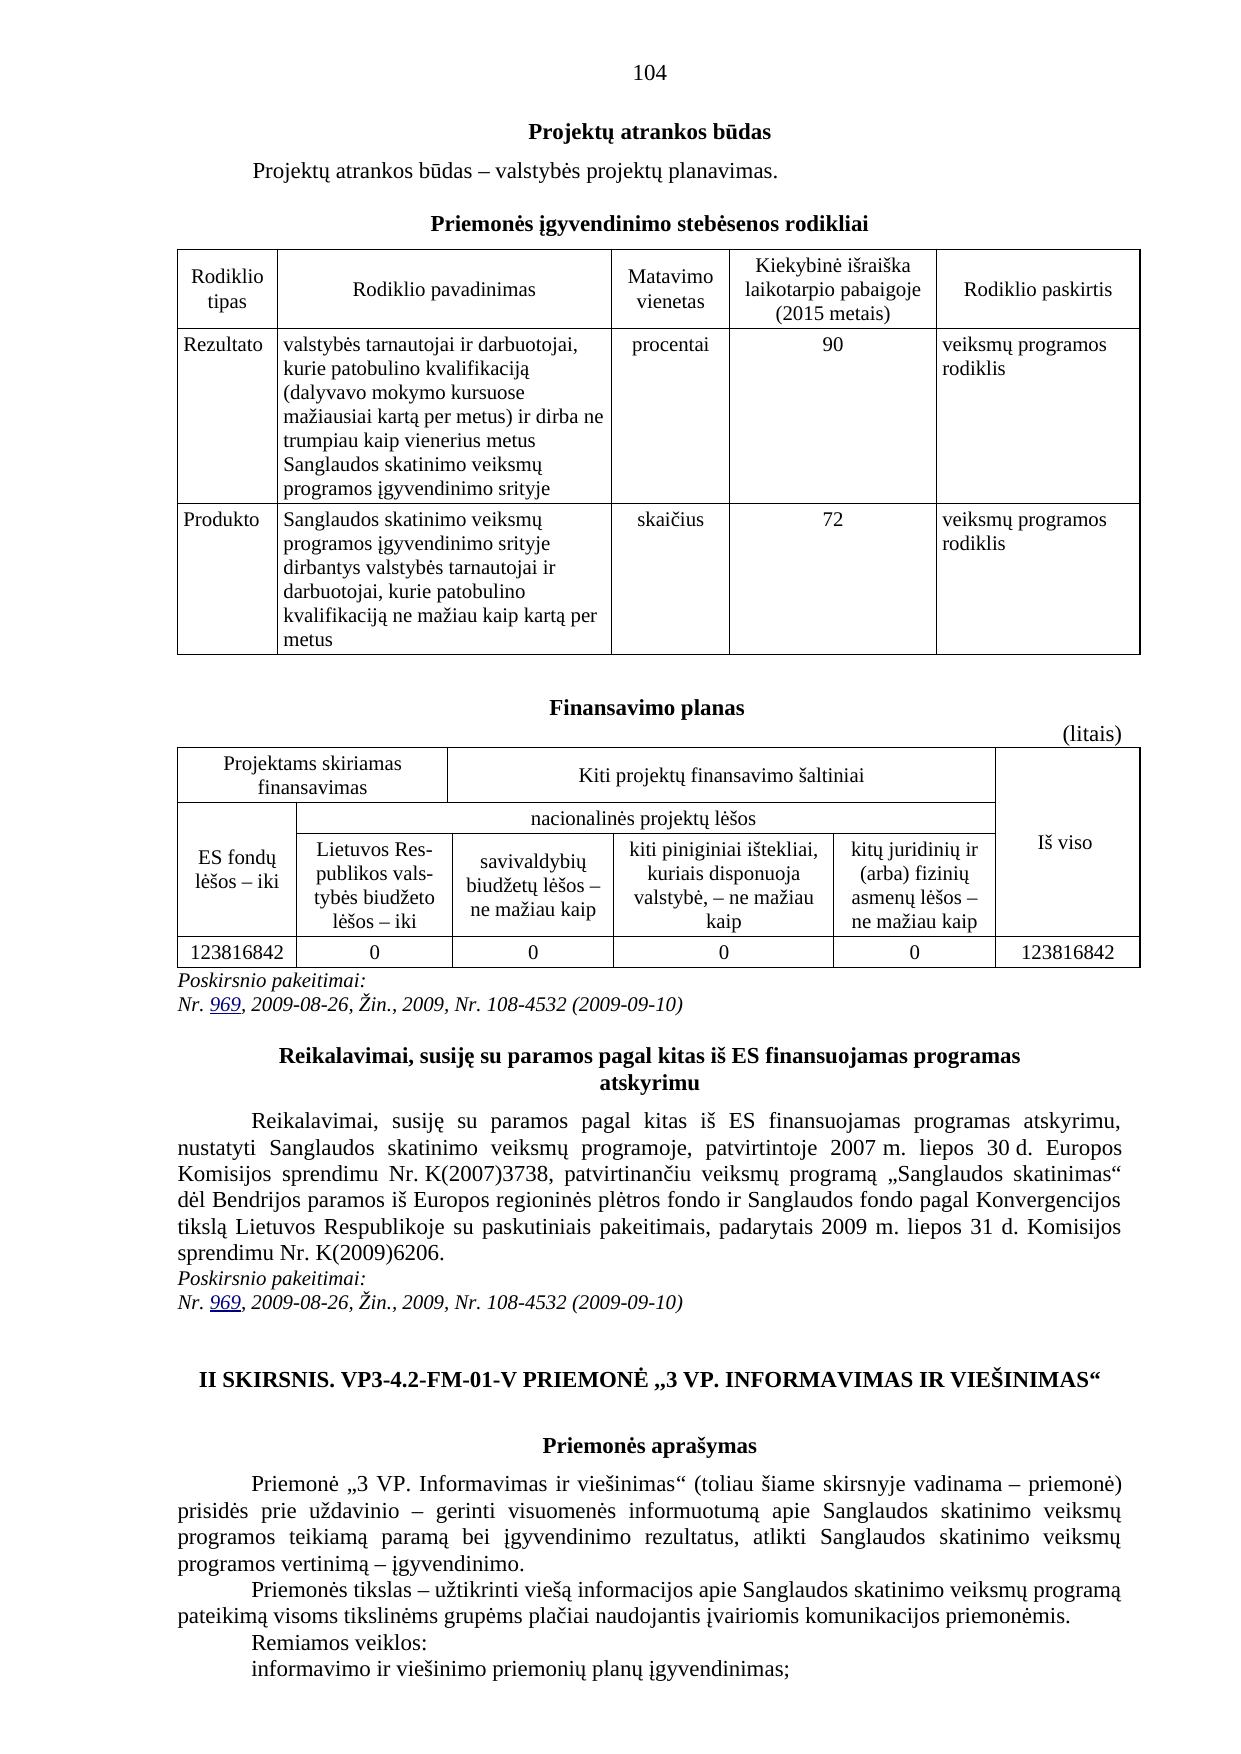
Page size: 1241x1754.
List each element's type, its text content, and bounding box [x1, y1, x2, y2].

table_header Rodiklio paskirtis [937, 250, 1139, 328]
text Priemonė „3 VP. Informavimas ir viešinimas“ (toliau šiame skirsnyje vadinama – priemonė) prisidės prie uždavinio – gerinti visuomenės informuotumą apie Sanglaudos skatinimo veiksmų programos teikiamą paramą bei įgyvendinimo rezultatus, atlikti Sanglaudos skatinimo veiksmų programos vertinimą – įgyvendinimo. [177, 1471, 1122, 1576]
table_cell 123816842 [178, 937, 296, 967]
table_cell Sanglaudos skatinimo veiksmų programos įgyvendinimo srityje dirbantys valstybės tarnautojai ir darbuotojai, kurie patobulino kvalifikaciją ne mažiau kaip kartą per metus [278, 504, 611, 654]
table_header Iš viso [996, 748, 1139, 936]
table_cell 0 [614, 937, 833, 967]
subtitle II SKIRSNIS. VP3-4.2-FM-01-V PRIEMONĖ ,,3 VP. Informavimas ir viešinimas“ [177, 1366, 1122, 1393]
text Projektų atrankos būdas [177, 118, 1122, 144]
table_header Kiekybinė išraiška laikotarpio pabaigoje (2015 metais) [730, 250, 936, 328]
text Reikalavimai, susiję su paramos pagal kitas iš ES finansuojamas programas atskyrimu, nustatyti Sanglaudos skatinimo veiksmų programoje, patvirtintoje 2007 m. liepos 30 d. Europos Komisijos sprendimu Nr. K(2007)3738, patvirtinančiu veiksmų programą „Sanglaudos skatinimas“ dėl Bendrijos paramos iš Europos regioninės plėtros fondo ir Sanglaudos fondo pagal Konvergencijos tikslą Lietuvos Respublikoje su paskutiniais pakeitimais, padarytais 2009 m. liepos 31 d. Komisijos sprendimu Nr. K(2009)6206. [177, 1107, 1122, 1266]
table_cell Lietuvos Res­publikos vals­tybės biudžeto lėšos – iki [297, 834, 452, 936]
table_cell valstybės tarnautojai ir darbuotojai, kurie patobulino kvalifikaciją (dalyvavo mokymo kursuose mažiausiai kartą per metus) ir dirba ne trumpiau kaip vienerius metus Sanglaudos skatinimo veiksmų programos įgyvendinimo srityje [278, 329, 611, 503]
table_cell skaičius [612, 504, 729, 654]
text Nr. 969, 2009-08-26, Žin., 2009, Nr. 108-4532 (2009-09-10) [177, 1290, 1122, 1314]
text Priemonės aprašymas [177, 1432, 1122, 1458]
text Priemonės įgyvendinimo stebėsenos rodikliai [177, 210, 1122, 236]
table_cell Rezultato [178, 329, 277, 503]
table_header Rodiklio pavadinimas [278, 250, 611, 328]
table_header Matavimo vienetas [612, 250, 729, 328]
table_cell 72 [730, 504, 936, 654]
text Poskirsnio pakeitimai: [177, 968, 1122, 992]
text Finansavimo planas [177, 694, 1122, 720]
text Priemonės tikslas – užtikrinti viešą informacijos apie Sanglaudos skatinimo veiksmų programą pateikimą visoms tikslinėms grupėms plačiai naudojantis įvairiomis komunikacijos priemonėmis. [177, 1576, 1122, 1629]
table_cell Produkto [178, 504, 277, 654]
table_cell procentai [612, 329, 729, 503]
table_cell kitų juridinių ir (arba) fizinių asmenų lėšos – ne mažiau kaip [834, 834, 995, 936]
table_cell savivaldybių biudžetų lėšos – ne mažiau kaip [453, 834, 613, 936]
table_cell kiti piniginiai ištekliai, kuriais disponuoja valstybė, – ne mažiau kaip [614, 834, 833, 936]
text Projektų atrankos būdas – valstybės projektų planavimas. [177, 157, 1122, 183]
table_cell 0 [297, 937, 452, 967]
table_cell veiksmų programos rodiklis [937, 329, 1139, 503]
table_cell 123816842 [996, 937, 1139, 967]
table_cell 90 [730, 329, 936, 503]
table_cell 0 [834, 937, 995, 967]
table_header Projektams skiriamas finansavimas [178, 748, 447, 802]
text Remiamos veiklos: [177, 1629, 1122, 1655]
table_header Rodiklio tipas [178, 250, 277, 328]
table_header Kiti projektų finansavimo šaltiniai [448, 748, 995, 802]
text Reikalavimai, susiję su paramos pagal kitas iš ES finansuojamas programas atskyrimu [177, 1042, 1122, 1095]
text Nr. 969, 2009-08-26, Žin., 2009, Nr. 108-4532 (2009-09-10) [177, 992, 1122, 1016]
text (litais) [177, 720, 1122, 747]
table_cell 0 [453, 937, 613, 967]
table_cell ES fondų lėšos – iki [178, 803, 296, 936]
text Poskirsnio pakeitimai: [177, 1266, 1122, 1290]
table_cell nacionalinės projektų lėšos [297, 803, 995, 833]
table_cell veiksmų programos rodiklis [937, 504, 1139, 654]
text informavimo ir viešinimo priemonių planų įgyvendinimas; [177, 1655, 1122, 1681]
